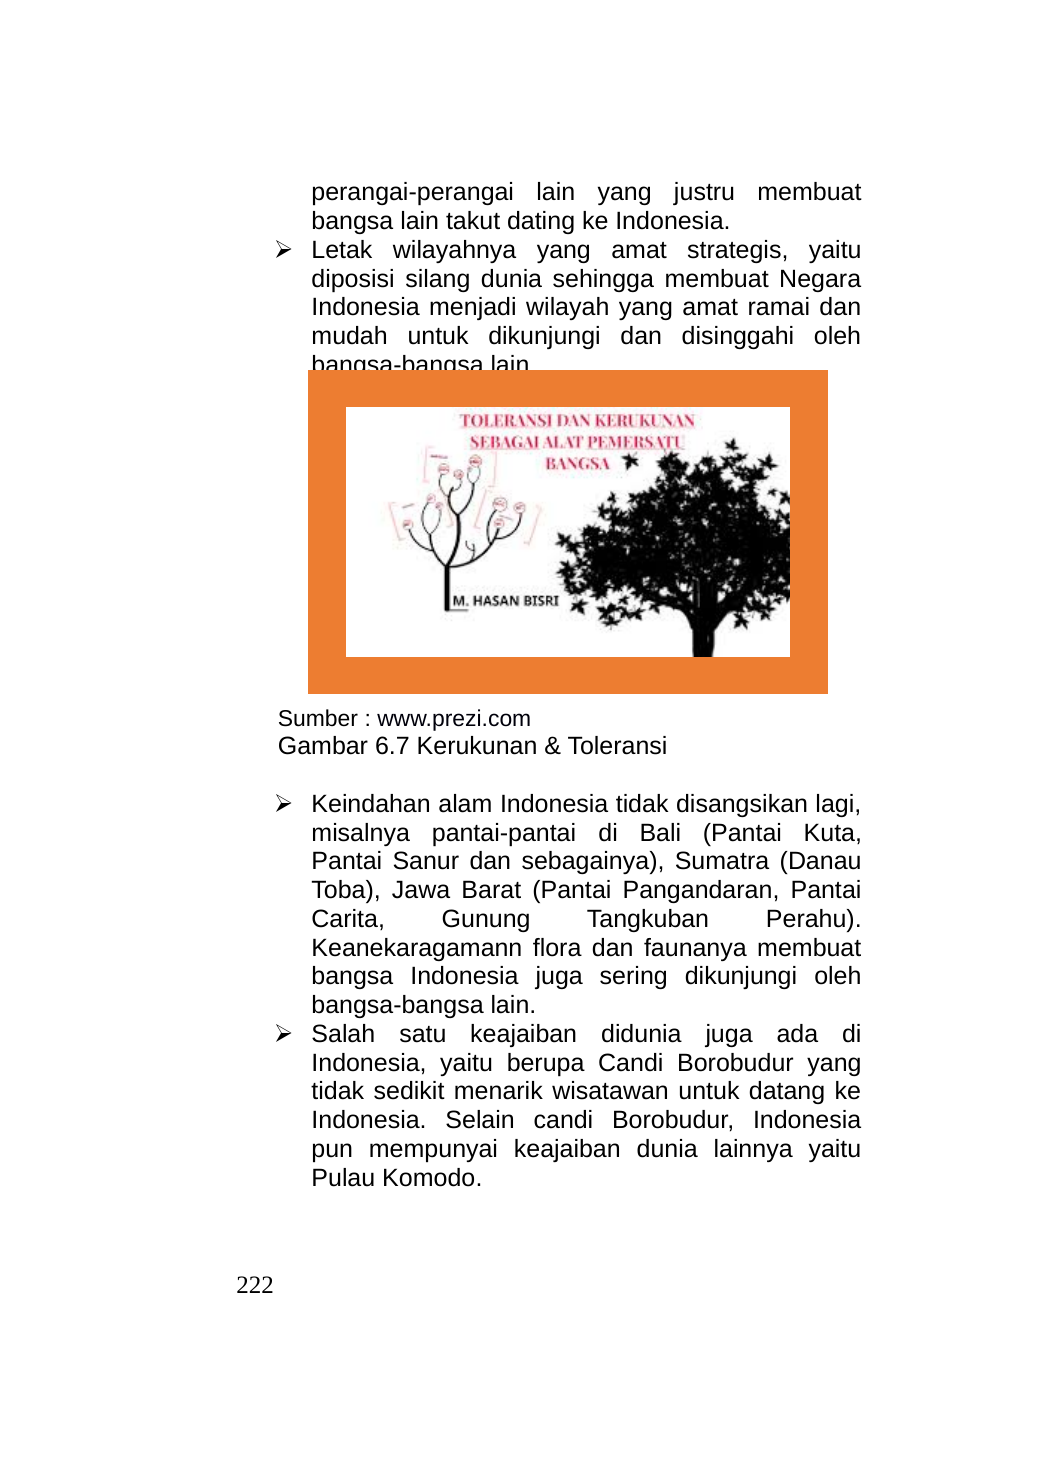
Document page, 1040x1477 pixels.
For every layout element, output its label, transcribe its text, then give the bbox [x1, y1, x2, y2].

list perangai-perangai lain yang justru membuat bangsa lain takut dating ke Indonesia. [274, 177, 862, 235]
picture [346, 407, 790, 657]
text Gambar 6.7 Kerukunan & Toleransi [278, 731, 862, 760]
list Salah satu keajaiban didunia juga ada di Indonesia, yaitu berupa Candi Borobudur yang tidak sedikit menarik wisatawan untuk datang ke Indonesia. Selain candi Borobudur, Indonesia pun mempunyai keajaiban dunia lainnya yaitu Pulau Komodo. [274, 1019, 862, 1191]
list Letak wilayahnya yang amat strategis, yaitu diposisi silang dunia sehingga membuat Negara Indonesia menjadi wilayah yang amat ramai dan mudah untuk dikunjungi dan disinggahi oleh bangsa-bangsa lain. [274, 235, 862, 378]
list Keindahan alam Indonesia tidak disangsikan lagi, misalnya pantai-pantai di Bali (Pantai Kuta, Pantai Sanur dan sebagainya), Sumatra (Danau Toba), Jawa Barat (Pantai Pangandaran, Pantai Carita, Gunung Tangkuban Perahu). Keanekaragamann flora dan faunanya membuat bangsa Indonesia juga sering dikunjungi oleh bangsa-bangsa lain. [274, 789, 862, 1019]
text Sumber : www.prezi.com [278, 705, 862, 731]
